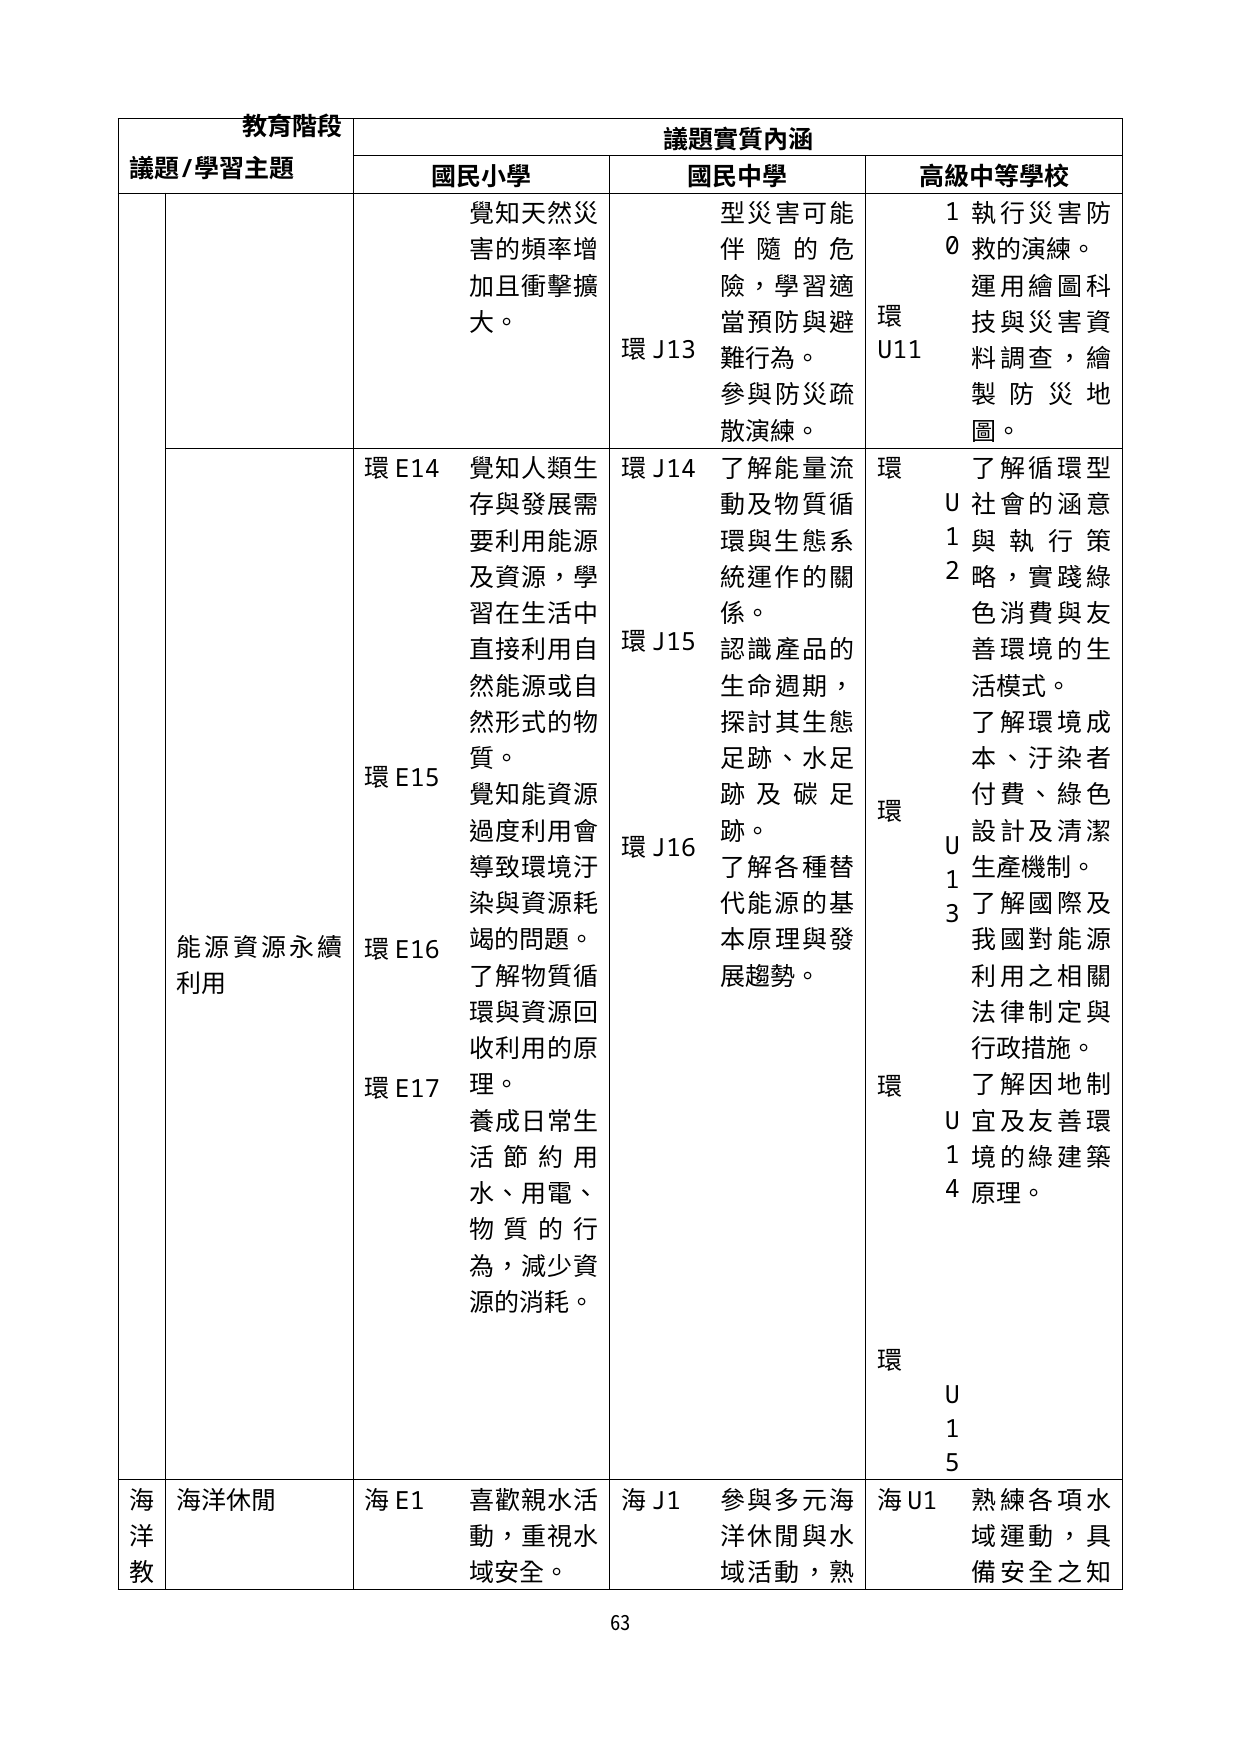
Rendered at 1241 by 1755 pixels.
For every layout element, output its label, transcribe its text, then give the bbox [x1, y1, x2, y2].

table_cell [119, 194, 165, 1479]
table_cell 國民小學 [354, 156, 609, 193]
table_cell 覺知人類生存與發展需要利用能源及資源，學習在生活中直接利用自然能源或自然形式的物質。 覺知能資源過度利用會導致環境汙染與資源耗竭的問題。 了解物質循環與資源回收利用的原理。 養成日常生活節約用水、用電、物質的行為，減少資源的消耗。 [458, 449, 609, 1479]
table_cell 海E1 [354, 1480, 458, 1589]
table_cell 執行災害防救的演練。 運用繪圖科技與災害資料調查，繪製防災地圖。 [960, 194, 1122, 447]
table_cell 喜歡親水活動，重視水域安全。 [458, 1480, 609, 1589]
table_cell 海U1 [866, 1480, 960, 1589]
table_cell 海洋休閒 [166, 1480, 353, 1589]
table_cell [166, 194, 353, 447]
table_cell [354, 194, 458, 447]
table_cell 環J14 環J15 環J16 [610, 449, 709, 1479]
table_cell 環E14 環E15 環E16 環E17 [354, 449, 458, 1479]
table_cell 環J13 [610, 194, 709, 447]
table_cell 熟練各項水域運動，具備安全之知 [960, 1480, 1122, 1589]
table_cell 海洋教 [119, 1480, 165, 1589]
table_cell 了解能量流動及物質循環與生態系統運作的關係。 認識產品的生命週期，探討其生態足跡、水足跡及碳足跡。 了解各種替代能源的基本原理與發展趨勢。 [709, 449, 865, 1479]
table_cell 海J1 [610, 1480, 709, 1589]
table_cell 型災害可能伴隨的危險，學習適當預防與避難行為。 參與防災疏散演練。 [709, 194, 865, 447]
table_header 議題實質內涵 [354, 119, 1122, 155]
table_cell 參與多元海洋休閒與水域活動，熟 [709, 1480, 865, 1589]
table_cell 10 環U11 [866, 194, 960, 447]
table_cell 能源資源永續利用 [166, 449, 353, 1479]
table_cell 了解循環型社會的涵意與執行策略，實踐綠色消費與友善環境的生活模式。 了解環境成本、汙染者付費、綠色設計及清潔生產機制。 了解國際及我國對能源利用之相關法律制定與行政措施。 了解因地制宜及友善環境的綠建築原理。 [960, 449, 1122, 1479]
table_cell 國民中學 [610, 156, 865, 193]
table_cell 環U12 環U13 環U14 環U15 [866, 449, 960, 1479]
table_header 教育階段 議題/學習主題 [119, 119, 353, 193]
table_cell 高級中等學校 [866, 156, 1122, 193]
table_cell 覺知天然災害的頻率增加且衝擊擴大。 [458, 194, 609, 447]
